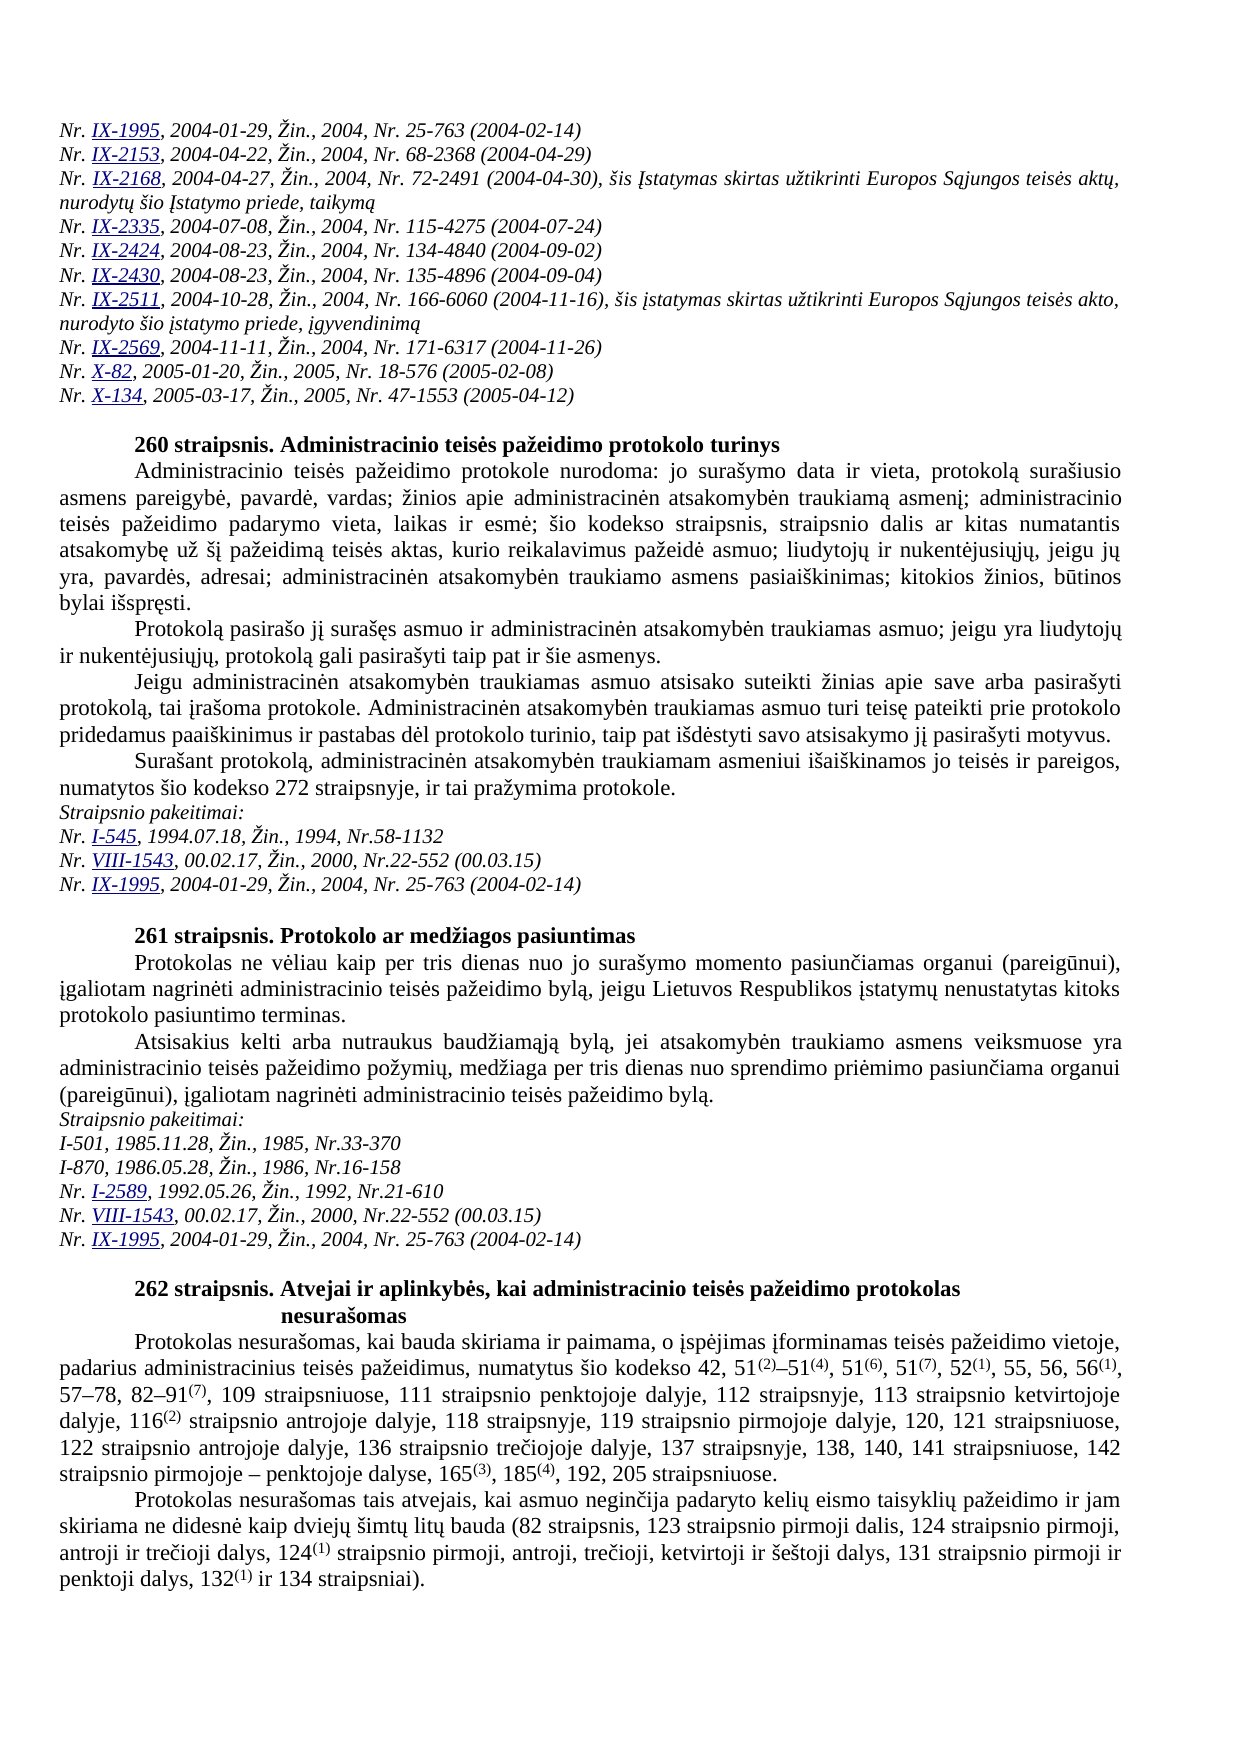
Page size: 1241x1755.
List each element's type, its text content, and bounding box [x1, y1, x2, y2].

text Protokolas nesurašomas, kai bauda skiriama ir paimama, o įspėjimas įforminamas teisės pažeidimo vietoje, padarius administracinius teisės pažeidimus, numatytus šio kodekso 42, 51(2)–51(4), 51(6), 51(7), 52(1), 55, 56, 56(1), 57–78, 82–91(7), 109 straipsniuose, 111 straipsnio penktojoje dalyje, 112 straipsnyje, 113 straipsnio ketvirtojoje dalyje, 116(2) straipsnio antrojoje dalyje, 118 straipsnyje, 119 straipsnio pirmojoje dalyje, 120, 121 straipsniuose, 122 straipsnio antrojoje dalyje, 136 straipsnio trečiojoje dalyje, 137 straipsnyje, 138, 140, 141 straipsniuose, 142 straipsnio pirmojoje – penktojoje dalyse, 165(3), 185(4), 192, 205 straipsniuose. [59, 1328, 1122, 1486]
text I-870, 1986.05.28, Žin., 1986, Nr.16-158 [59, 1155, 1122, 1179]
text Protokolas ne vėliau kaip per tris dienas nuo jo surašymo momento pasiunčiamas organui (pareigūnui), įgaliotam nagrinėti administracinio teisės pažeidimo bylą, jeigu Lietuvos Respublikos įstatymų nenustatytas kitoks protokolo pasiuntimo terminas. [59, 949, 1122, 1028]
text Surašant protokolą, administracinėn atsakomybėn traukiamam asmeniui išaiškinamos jo teisės ir pareigos, numatytos šio kodekso 272 straipsnyje, ir tai pražymima protokole. [59, 747, 1122, 800]
text Administracinio teisės pažeidimo protokole nurodoma: jo surašymo data ir vieta, protokolą surašiusio asmens pareigybė, pavardė, vardas; žinios apie administracinėn atsakomybėn traukiamą asmenį; administracinio teisės pažeidimo padarymo vieta, laikas ir esmė; šio kodekso straipsnis, straipsnio dalis ar kitas numatantis atsakomybę už šį pažeidimą teisės aktas, kurio reikalavimus pažeidė asmuo; liudytojų ir nukentėjusiųjų, jeigu jų yra, pavardės, adresai; administracinėn atsakomybėn traukiamo asmens pasiaiškinimas; kitokios žinios, būtinos bylai išspręsti. [59, 457, 1122, 615]
text Nr. I-2589, 1992.05.26, Žin., 1992, Nr.21-610 [59, 1179, 1122, 1203]
text 262 straipsnis. Atvejai ir aplinkybės, kai administracinio teisės pažeidimo protokolas [134, 1275, 1122, 1302]
text Nr. IX-1995, 2004-01-29, Žin., 2004, Nr. 25-763 (2004-02-14) [59, 1227, 1122, 1251]
text Nr. IX-1995, 2004-01-29, Žin., 2004, Nr. 25-763 (2004-02-14) [59, 872, 1122, 896]
text Nr. IX-1995, 2004-01-29, Žin., 2004, Nr. 25-763 (2004-02-14) [59, 118, 1122, 142]
text Nr. IX-2511, 2004-10-28, Žin., 2004, Nr. 166-6060 (2004-11-16), šis įstatymas skirtas užtikrinti Europos Sąjungos teisės akto, nurodyto šio įstatymo priede, įgyvendinimą [59, 287, 1122, 335]
text Nr. VIII-1543, 00.02.17, Žin., 2000, Nr.22-552 (00.03.15) [59, 848, 1122, 872]
text Nr. I-545, 1994.07.18, Žin., 1994, Nr.58-1132 [59, 824, 1122, 848]
text Nr. X-82, 2005-01-20, Žin., 2005, Nr. 18-576 (2005-02-08) [59, 359, 1122, 383]
text Jeigu administracinėn atsakomybėn traukiamas asmuo atsisako suteikti žinias apie save arba pasirašyti protokolą, tai įrašoma protokole. Administracinėn atsakomybėn traukiamas asmuo turi teisę pateikti prie protokolo pridedamus paaiškinimus ir pastabas dėl protokolo turinio, taip pat išdėstyti savo atsisakymo jį pasirašyti motyvus. [59, 668, 1122, 747]
text 260 straipsnis. Administracinio teisės pažeidimo protokolo turinys [59, 431, 1122, 457]
text Nr. X-134, 2005-03-17, Žin., 2005, Nr. 47-1553 (2005-04-12) [59, 383, 1122, 407]
text 261 straipsnis. Protokolo ar medžiagos pasiuntimas [59, 922, 1122, 949]
text Straipsnio pakeitimai: [59, 800, 1122, 824]
text nesurašomas [281, 1302, 1122, 1328]
text Atsisakius kelti arba nutraukus baudžiamąją bylą, jei atsakomybėn traukiamo asmens veiksmuose yra administracinio teisės pažeidimo požymių, medžiaga per tris dienas nuo sprendimo priėmimo pasiunčiama organui (pareigūnui), įgaliotam nagrinėti administracinio teisės pažeidimo bylą. [59, 1028, 1122, 1107]
text Nr. IX-2430, 2004-08-23, Žin., 2004, Nr. 135-4896 (2004-09-04) [59, 262, 1122, 287]
text Nr. IX-2153, 2004-04-22, Žin., 2004, Nr. 68-2368 (2004-04-29) [59, 142, 1122, 166]
text Protokolas nesurašomas tais atvejais, kai asmuo neginčija padaryto kelių eismo taisyklių pažeidimo ir jam skiriama ne didesnė kaip dviejų šimtų litų bauda (82 straipsnis, 123 straipsnio pirmoji dalis, 124 straipsnio pirmoji, antroji ir trečioji dalys, 124(1) straipsnio pirmoji, antroji, trečioji, ketvirtoji ir šeštoji dalys, 131 straipsnio pirmoji ir penktoji dalys, 132(1) ir 134 straipsniai). [59, 1486, 1122, 1592]
text Nr. IX-2424, 2004-08-23, Žin., 2004, Nr. 134-4840 (2004-09-02) [59, 238, 1122, 262]
text Nr. VIII-1543, 00.02.17, Žin., 2000, Nr.22-552 (00.03.15) [59, 1203, 1122, 1227]
text Nr. IX-2168, 2004-04-27, Žin., 2004, Nr. 72-2491 (2004-04-30), šis Įstatymas skirtas užtikrinti Europos Sąjungos teisės aktų, nurodytų šio Įstatymo priede, taikymą [59, 166, 1122, 214]
text Protokolą pasirašo jį surašęs asmuo ir administracinėn atsakomybėn traukiamas asmuo; jeigu yra liudytojų ir nukentėjusiųjų, protokolą gali pasirašyti taip pat ir šie asmenys. [59, 615, 1122, 668]
text I-501, 1985.11.28, Žin., 1985, Nr.33-370 [59, 1131, 1122, 1155]
text Nr. IX-2569, 2004-11-11, Žin., 2004, Nr. 171-6317 (2004-11-26) [59, 335, 1122, 359]
text Nr. IX-2335, 2004-07-08, Žin., 2004, Nr. 115-4275 (2004-07-24) [59, 214, 1122, 238]
text Straipsnio pakeitimai: [59, 1107, 1122, 1131]
